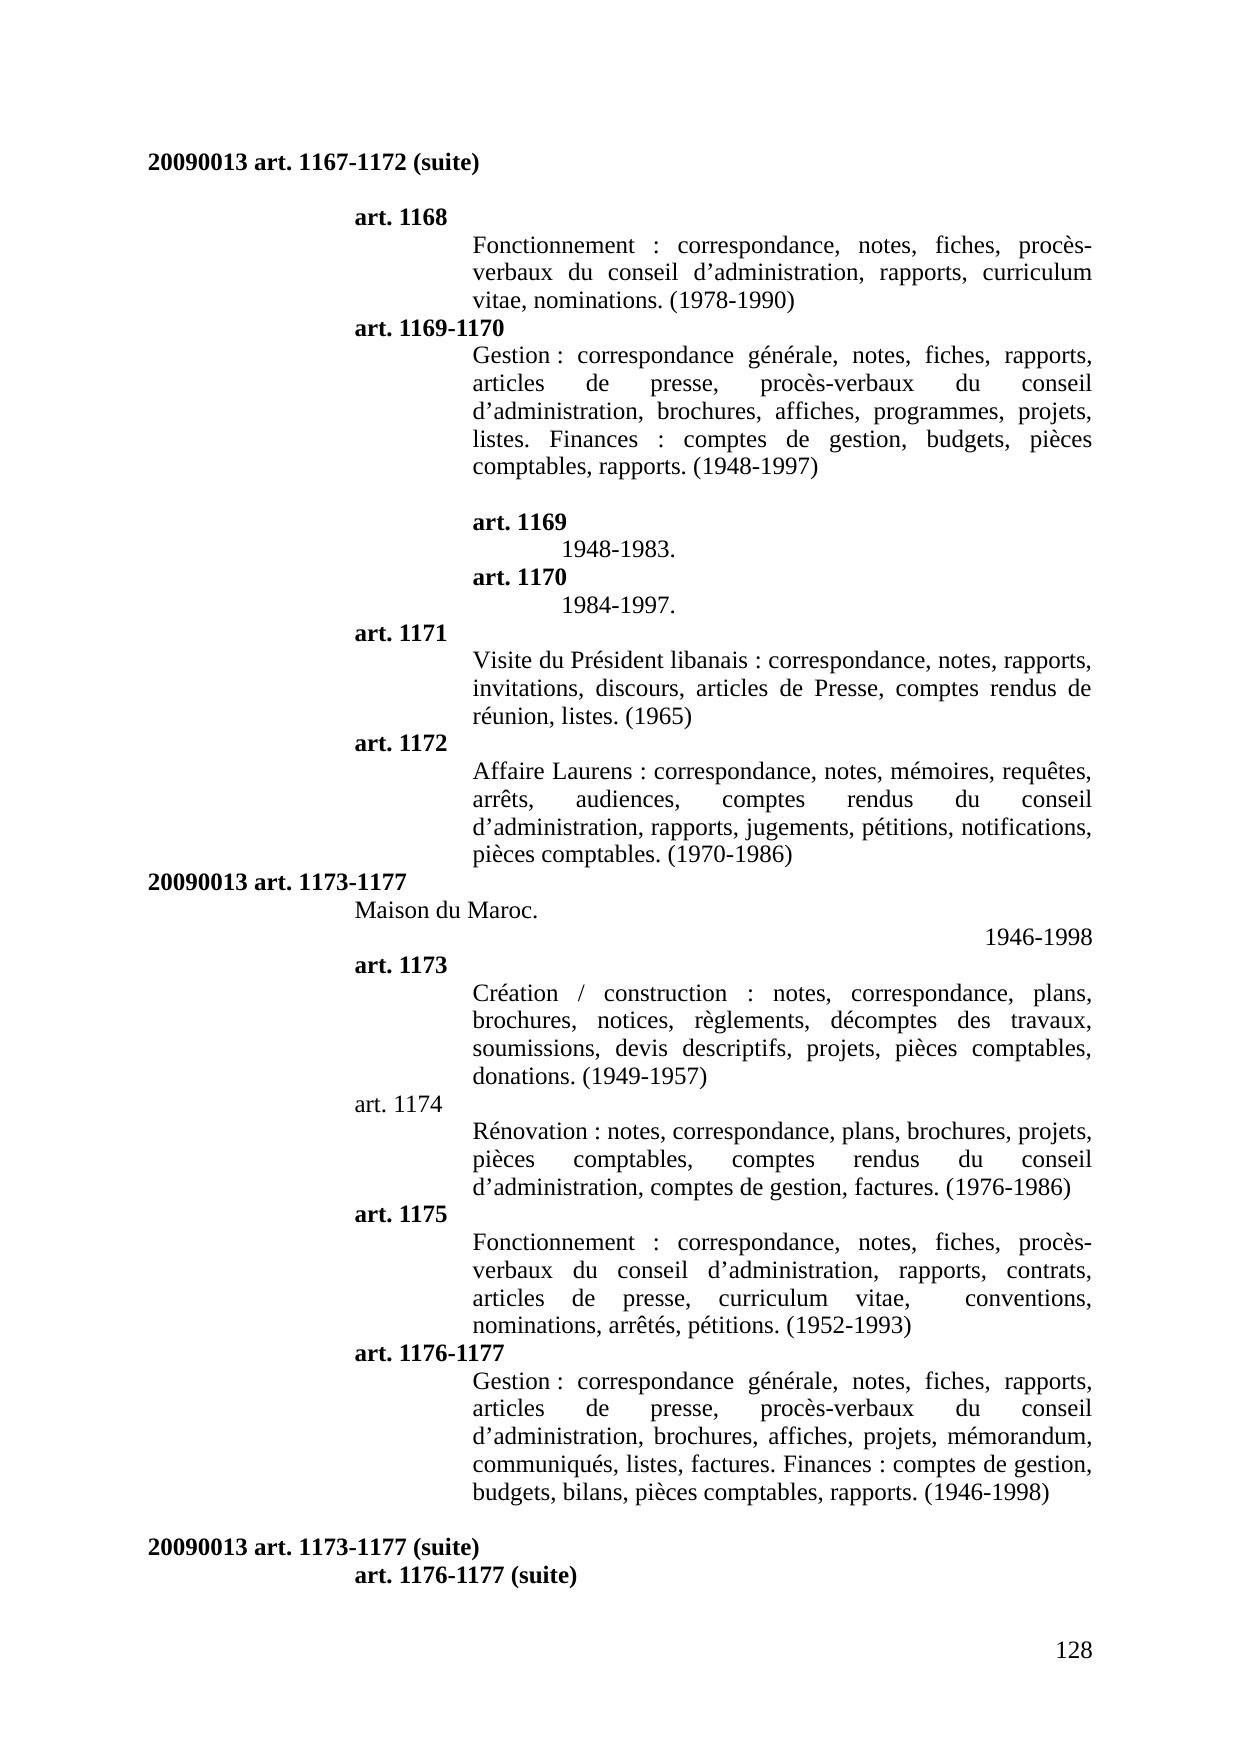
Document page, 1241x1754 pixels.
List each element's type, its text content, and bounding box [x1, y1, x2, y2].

text Rénovation : notes, correspondance, plans, brochures, projets, pièces comptables, comptes rendus du conseil d’administration, comptes de gestion, factures. (1976-1986) [472, 1117, 1093, 1201]
text Visite du Président libanais : correspondance, notes, rapports, invitations, discours, articles de Presse, comptes rendus de réunion, listes. (1965) [472, 646, 1093, 729]
text Gestion : correspondance générale, notes, fiches, rapports, articles de presse, procès-verbaux du conseil d’administration, brochures, affiches, programmes, projets, listes. Finances : comptes de gestion, budgets, pièces comptables, rapports. (1948-1997) [472, 342, 1093, 480]
text art. 1176-1177 (suite) [354, 1561, 1093, 1588]
text 1946-1998 [148, 923, 1093, 951]
text art. 1169 [472, 508, 1093, 536]
text art. 1176-1177 [354, 1339, 1093, 1367]
text art. 1175 [354, 1201, 1093, 1228]
text art. 1171 [354, 619, 1093, 646]
text art. 1174 [354, 1090, 1093, 1117]
text art. 1168 [354, 203, 1093, 231]
text 20090013 art. 1173-1177 (suite) [148, 1533, 1093, 1561]
text art. 1173 [354, 951, 1093, 979]
text Fonctionnement : correspondance, notes, fiches, procès-verbaux du conseil d’administration, rapports, curriculum vitae, nominations. (1978-1990) [472, 231, 1093, 314]
text Fonctionnement : correspondance, notes, fiches, procès-verbaux du conseil d’administration, rapports, contrats, articles de presse, curriculum vitae, conventions, nominations, arrêtés, pétitions. (1952-1993) [472, 1228, 1093, 1339]
text Maison du Maroc. [354, 896, 1093, 923]
text art. 1172 [354, 729, 1093, 757]
text Gestion : correspondance générale, notes, fiches, rapports, articles de presse, procès-verbaux du conseil d’administration, brochures, affiches, projets, mémorandum, communiqués, listes, factures. Finances : comptes de gestion, budgets, bilans, pièces comptables, rapports. (1946-1998) [472, 1367, 1093, 1505]
text 1984-1997. [561, 591, 1093, 619]
text 20090013 art. 1167-1172 (suite) [148, 148, 1093, 175]
text Affaire Laurens : correspondance, notes, mémoires, requêtes, arrêts, audiences, comptes rendus du conseil d’administration, rapports, jugements, pétitions, notifications, pièces comptables. (1970-1986) [472, 757, 1093, 868]
text Création / construction : notes, correspondance, plans, brochures, notices, règlements, décomptes des travaux, soumissions, devis descriptifs, projets, pièces comptables, donations. (1949-1957) [472, 979, 1093, 1090]
text 1948-1983. [561, 536, 1093, 563]
text art. 1169-1170 [354, 314, 1093, 342]
text 20090013 art. 1173-1177 [148, 868, 1093, 896]
text art. 1170 [472, 563, 1093, 591]
